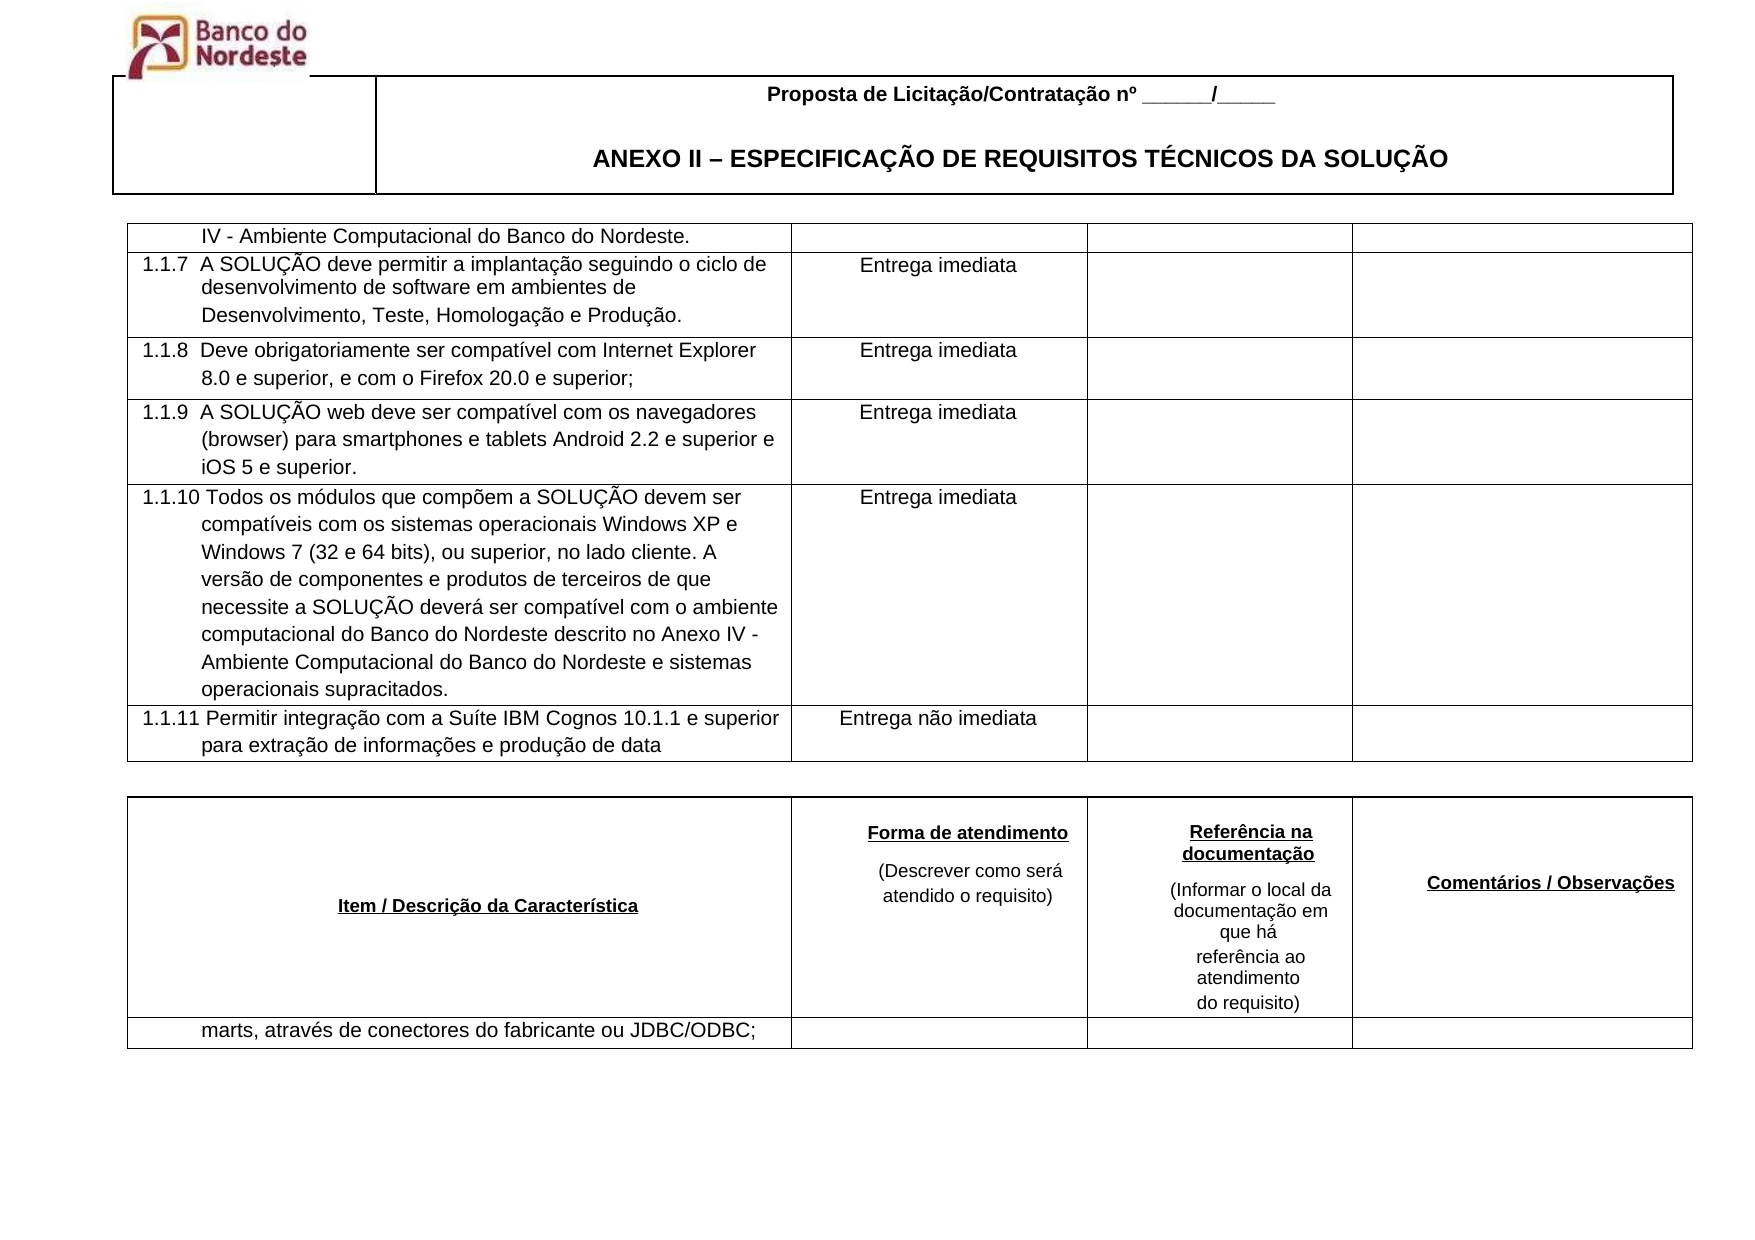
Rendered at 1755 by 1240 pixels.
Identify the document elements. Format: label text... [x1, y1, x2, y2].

table_cell [1088, 1018, 1352, 1048]
table_cell [1088, 400, 1352, 484]
table_cell [1353, 253, 1692, 337]
table_cell 1.1.7 A SOLUÇÃO deve permitir a implantação seguindo o ciclo de desenvolvimento de software em ambientes de Desenvolvimento, Teste, Homologação e Produção. [128, 253, 791, 337]
table_cell marts, através de conectores do fabricante ou JDBC/ODBC; [128, 1018, 791, 1048]
table_cell 1.1.10 Todos os módulos que compõem a SOLUÇÃO devem ser compatíveis com os sistemas operacionais Windows XP e Windows 7 (32 e 64 bits), ou superior, no lado cliente. A versão de componentes e produtos de terceiros de que necessite a SOLUÇÃO deverá ser compatível com o ambiente computacional do Banco do Nordeste descrito no Anexo IV - Ambiente Computacional do Banco do Nordeste e sistemas operacionais supracitados. [128, 485, 791, 705]
table_cell IV - Ambiente Computacional do Banco do Nordeste. [128, 224, 791, 252]
table_cell [1353, 224, 1692, 252]
table_cell 1.1.9 A SOLUÇÃO web deve ser compatível com os navegadores (browser) para smartphones e tablets Android 2.2 e superior e iOS 5 e superior. [128, 400, 791, 484]
table_cell [1353, 706, 1692, 761]
table_cell [1088, 706, 1352, 761]
table_cell [1088, 224, 1352, 252]
table_cell 1.1.8 Deve obrigatoriamente ser compatível com Internet Explorer 8.0 e superior, e com o Firefox 20.0 e superior; [128, 338, 791, 398]
table_cell [1088, 485, 1352, 705]
table_cell Entrega imediata [792, 253, 1087, 337]
table_cell [1088, 338, 1352, 398]
table_cell Entrega imediata [792, 485, 1087, 705]
table_header Forma de atendimento (Descrever como será atendido o requisito) [792, 798, 1087, 1017]
table_header Comentários / Observações [1353, 798, 1692, 1017]
table_cell Entrega imediata [792, 338, 1087, 398]
table_header Item / Descrição da Característica [128, 798, 791, 1017]
table_cell [1353, 400, 1692, 484]
table_header Referência na documentação (Informar o local da documentação em que há referência ao atendimento do requisito) [1088, 798, 1352, 1017]
table_cell [1353, 338, 1692, 398]
table_cell [1353, 485, 1692, 705]
table_cell [792, 224, 1087, 252]
table_cell 1.1.11 Permitir integração com a Suíte IBM Cognos 10.1.1 e superior para extração de informações e produção de data [128, 706, 791, 761]
table_cell Entrega não imediata [792, 706, 1087, 761]
table_cell [1088, 253, 1352, 337]
table_cell [792, 1018, 1087, 1048]
table_cell [1353, 1018, 1692, 1048]
table_cell Entrega imediata [792, 400, 1087, 484]
